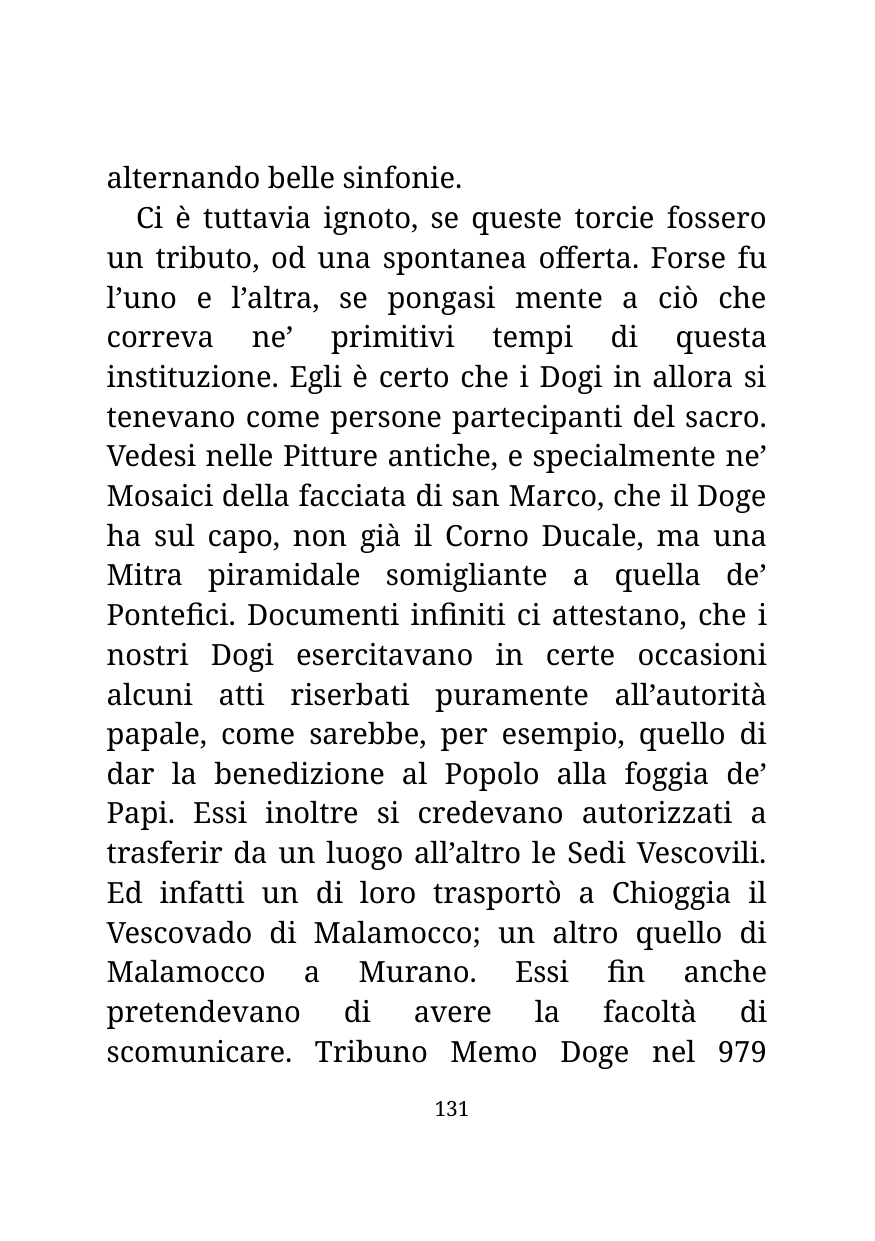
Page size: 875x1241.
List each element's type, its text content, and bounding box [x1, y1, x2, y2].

text Ci è tuttavia ignoto, se queste torcie fossero un tributo, od una spontanea offerta. Forse fu l’uno e l’altra, se pongasi mente a ciò che correva ne’ primitivi tempi di questa instituzione. Egli è certo che i Dogi in allora si tenevano come persone partecipanti del sacro. Vedesi nelle Pitture antiche, e specialmente ne’ Mosaici della facciata di san Marco, che il Doge ha sul capo, non già il Corno Ducale, ma una Mitra piramidale somigliante a quella de’ Pontefici. Documenti infiniti ci attestano, che i nostri Dogi esercitavano in certe occasioni alcuni atti riserbati puramente all’autorità papale, come sarebbe, per esempio, quello di dar la benedizione al Popolo alla foggia de’ Papi. Essi inoltre si credevano autorizzati a trasferir da un luogo all’altro le Sedi Vescovili. Ed infatti un di loro trasportò a Chioggia il Vescovado di Malamocco; un altro quello di Malamocco a Murano. Essi fin anche pretendevano di avere la facoltà di scomunicare. Tribuno Memo Doge nel 979 [106, 197, 768, 1071]
text alternando belle sinfonie. [106, 158, 768, 197]
